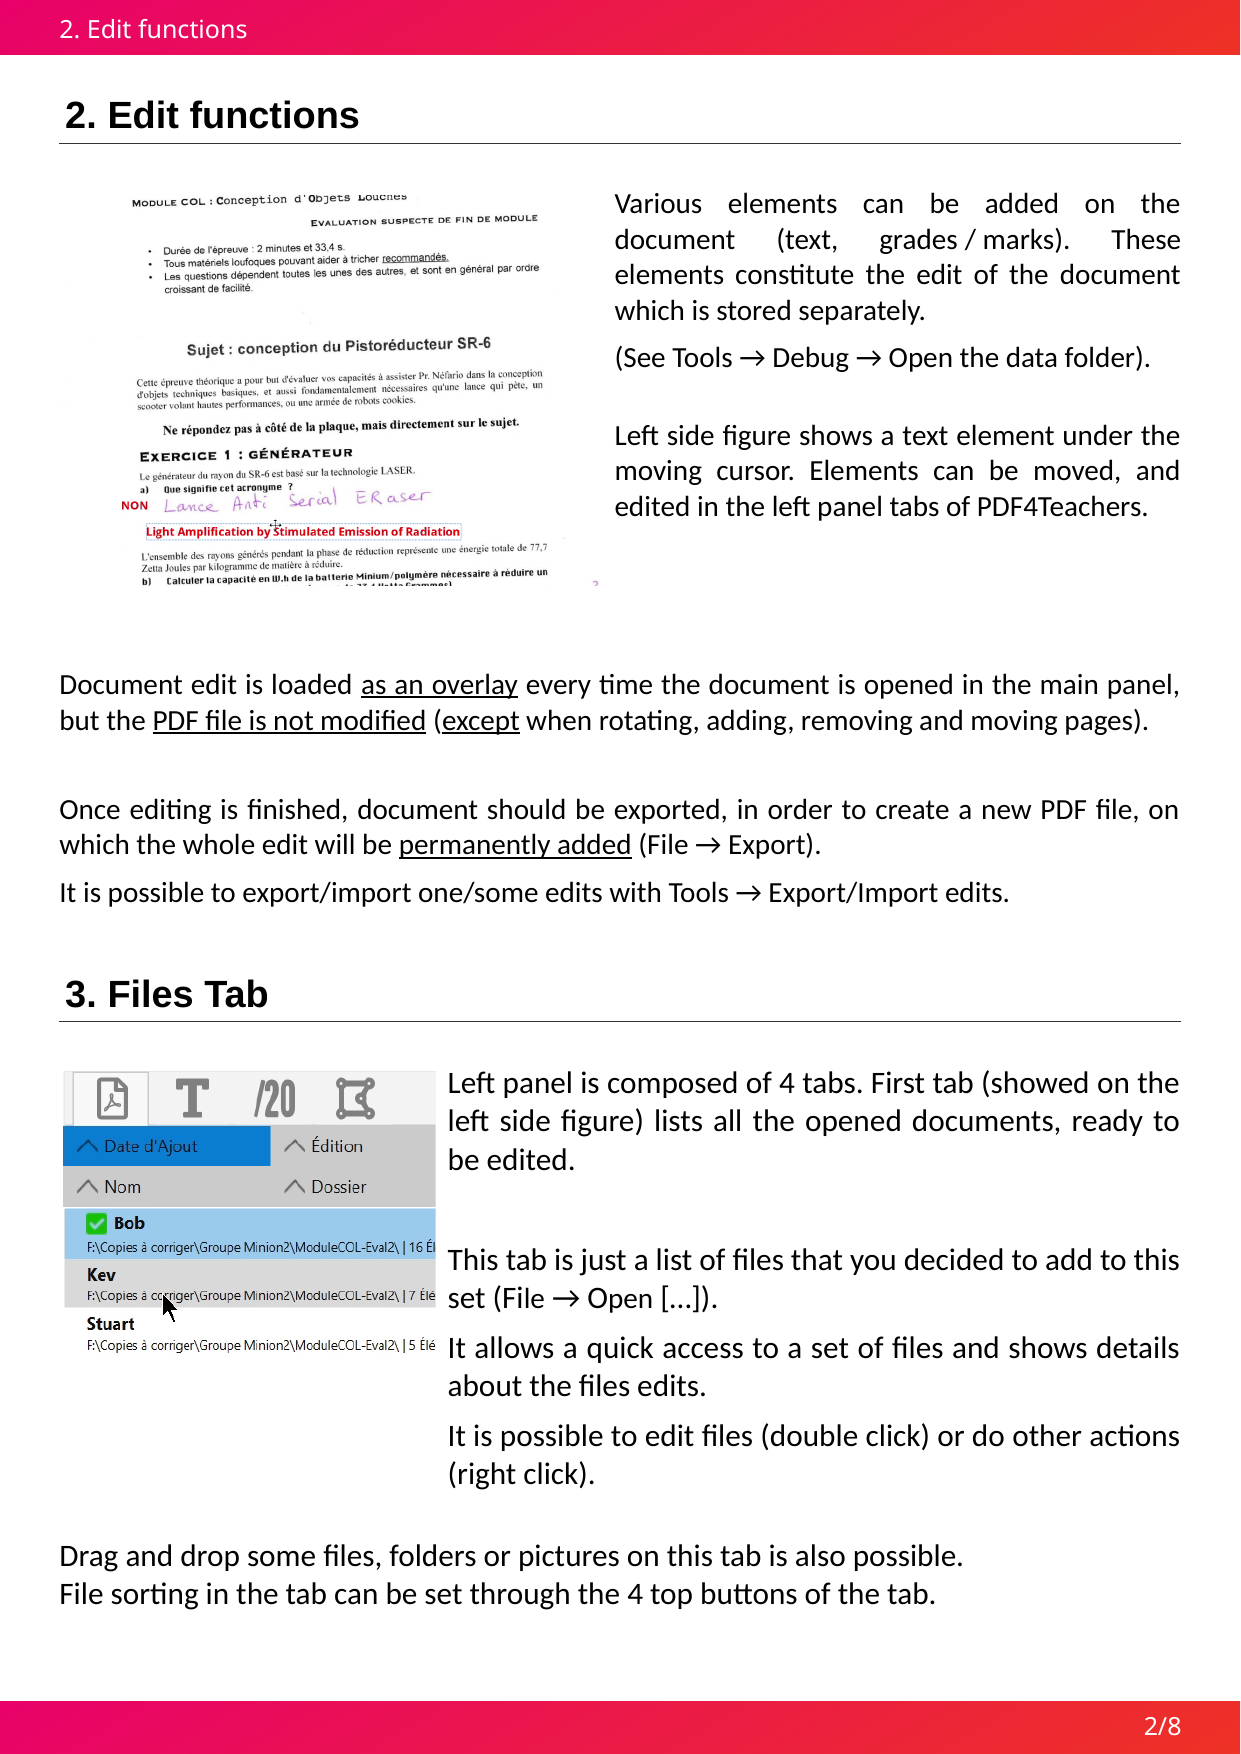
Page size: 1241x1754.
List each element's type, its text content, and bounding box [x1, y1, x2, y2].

text [59, 339, 343, 375]
text [59, 417, 343, 523]
text Drag and drop some files, folders or pictures on this tab is also possible. [59, 1536, 1181, 1574]
text Once editing is finished, document should be exported, in order to create a new PDF file, on which the whole edit will be permanently added (File → Export). [59, 791, 1181, 862]
text Document edit is loaded as an overlay every time the document is opened in the main panel, but the PDF file is not modified (except when rotating, adding, removing and moving pages). [59, 666, 1181, 737]
text Left side figure shows a text element under the moving cursor. Elements can be moved, and edited in the left panel tabs of PDF4Teachers. [615, 417, 1181, 523]
text This tab is just a list of files that you decided to add to this set (File → Open […]). [71, 1239, 1181, 1316]
picture [343, 195, 615, 586]
text It allows a quick access to a set of files and shows details about the files edits. [71, 1328, 1181, 1404]
subtitle Files Tab [59, 965, 1181, 1021]
text (See Tools → Debug → Open the data folder). [615, 339, 1181, 375]
text It is possible to export/import one/some edits with Tools → Export/Import edits. [59, 874, 1181, 909]
subtitle Edit functions [59, 87, 1181, 143]
text Left panel is composed of 4 tabs. First tab (showed on the left side figure) lists all the opened documents, ready to be edited. [71, 1063, 1181, 1178]
text File sorting in the tab can be set through the 4 top buttons of the tab. [59, 1574, 1181, 1612]
text Various elements can be added on the document (text, grades / marks). These elements constitute the edit of the document which is stored separately. [59, 185, 1181, 328]
text It is possible to edit files (double click) or do other actions (right click). [71, 1416, 1181, 1492]
